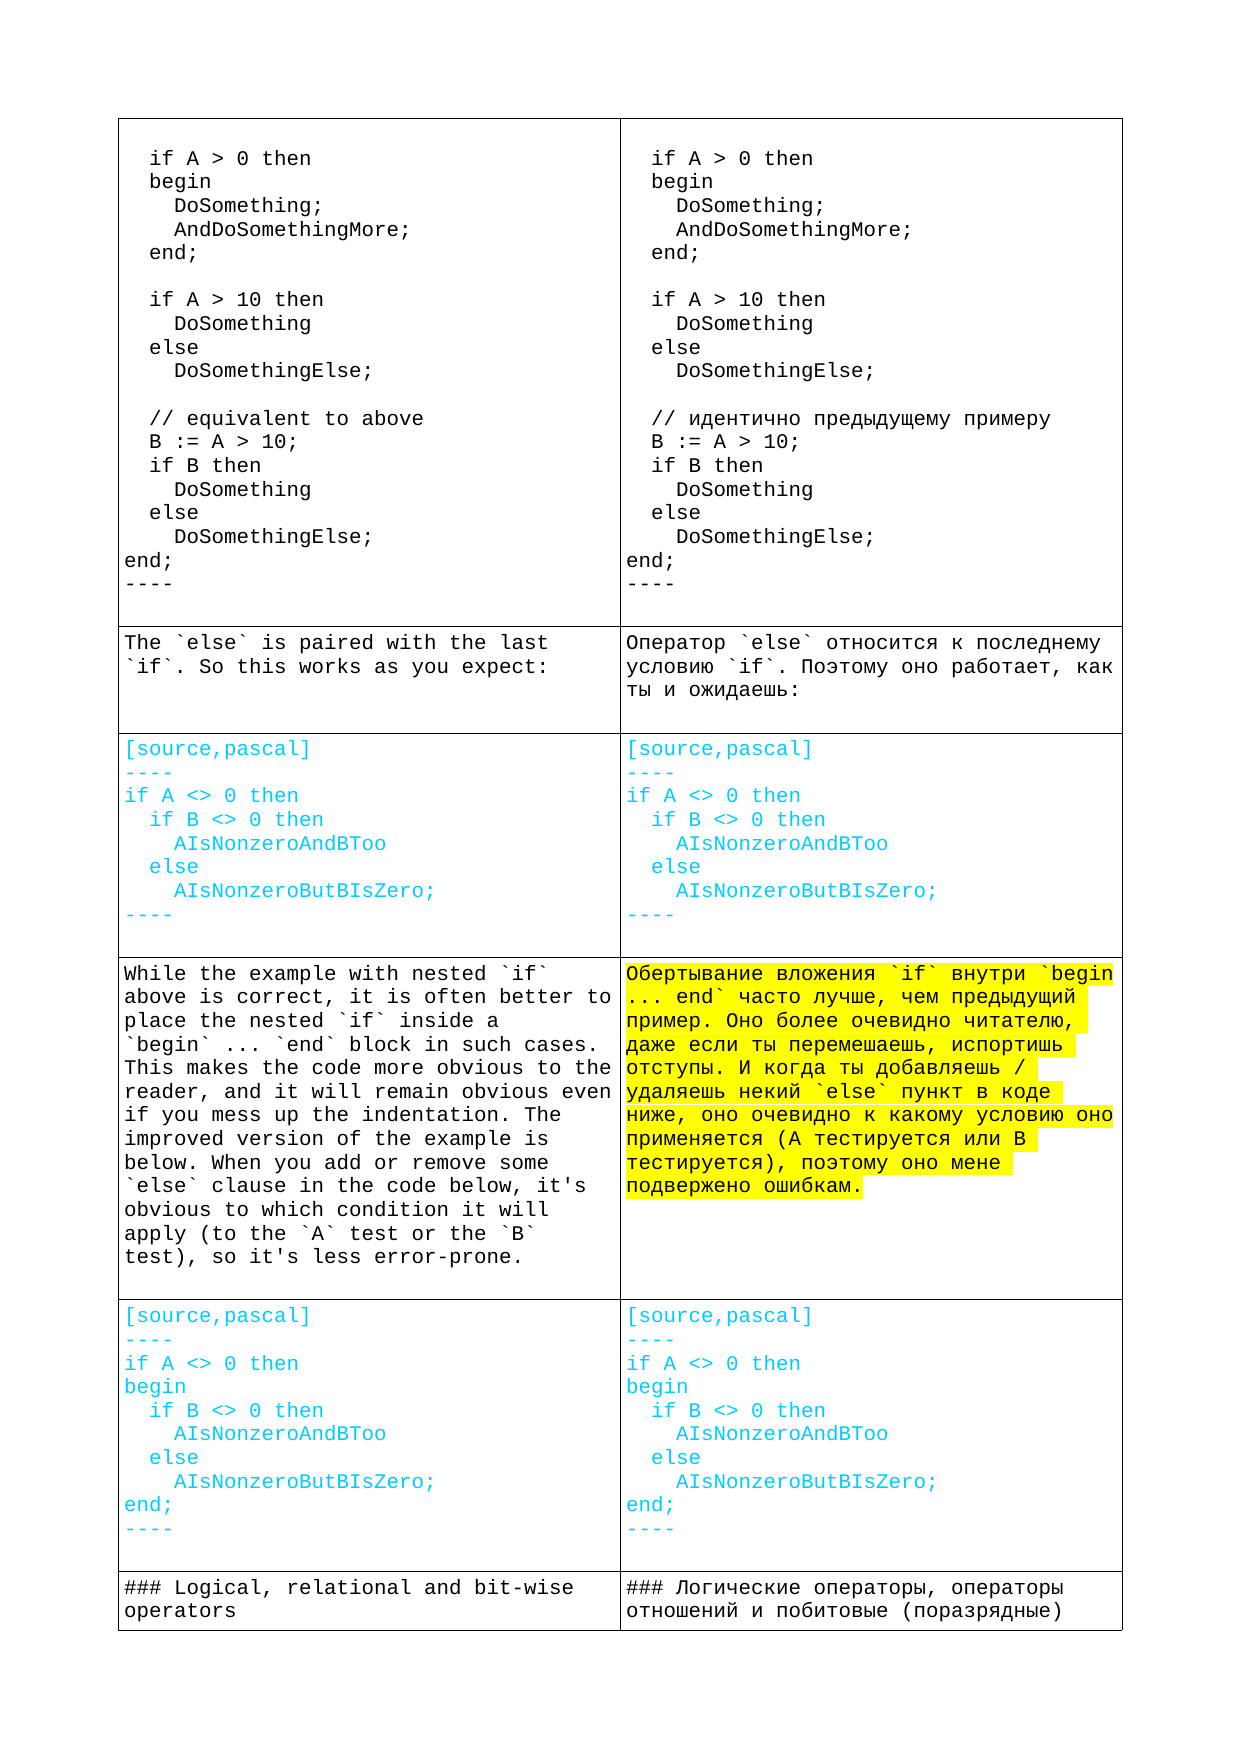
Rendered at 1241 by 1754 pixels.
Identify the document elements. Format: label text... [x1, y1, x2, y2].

table_cell [source,pascal] ---- if A <> 0 then begin if B <> 0 then AIsNonzeroAndBToo else AIsNonzeroButBIsZero; end; ---- [621, 1300, 1122, 1571]
table_cell [source,pascal] ---- if A <> 0 then if B <> 0 then AIsNonzeroAndBToo else AIsNonzeroButBIsZero; ---- [119, 734, 620, 957]
table_cell [source,pascal] ---- if A <> 0 then begin if B <> 0 then AIsNonzeroAndBToo else AIsNonzeroButBIsZero; end; ---- [119, 1300, 620, 1571]
table_cell ### Logical, relational and bit-wise operators [119, 1572, 620, 1630]
table_cell ### Логические операторы, операторы отношений и побитовые (поразрядные) [621, 1572, 1122, 1630]
table_cell The `else` is paired with the last `if`. So this works as you expect: [119, 627, 620, 732]
table_cell [source,pascal] ---- if A <> 0 then if B <> 0 then AIsNonzeroAndBToo else AIsNonzeroButBIsZero; ---- [621, 734, 1122, 957]
table_cell Обертывание вложения `if` внутри `begin ... end` часто лучше, чем предыдущий пример. Оно более очевидно читателю, даже если ты перемешаешь, испортишь отступы. И когда ты добавляешь / удаляешь некий `else` пункт в коде ниже, оно очевидно к какому условию оно применяется (A тестируется или B тестируется), поэтому оно мене подвержено ошибкам. [621, 958, 1122, 1299]
table_cell if A > 0 then begin DoSomething; AndDoSomethingMore; end; if A > 10 then DoSomething else DoSomethingElse; // идентично предыдущему примеру B := A > 10; if B then DoSomething else DoSomethingElse; end; ---- [621, 119, 1122, 626]
table_cell Оператор `else` относится к последнему условию `if`. Поэтому оно работает, как ты и ожидаешь: [621, 627, 1122, 732]
table_cell While the example with nested `if` above is correct, it is often better to place the nested `if` inside a `begin` ... `end` block in such cases. This makes the code more obvious to the reader, and it will remain obvious even if you mess up the indentation. The improved version of the example is below. When you add or remove some `else` clause in the code below, it's obvious to which condition it will apply (to the `A` test or the `B` test), so it's less error-prone. [119, 958, 620, 1299]
table_cell if A > 0 then begin DoSomething; AndDoSomethingMore; end; if A > 10 then DoSomething else DoSomethingElse; // equivalent to above B := A > 10; if B then DoSomething else DoSomethingElse; end; ---- [119, 119, 620, 626]
